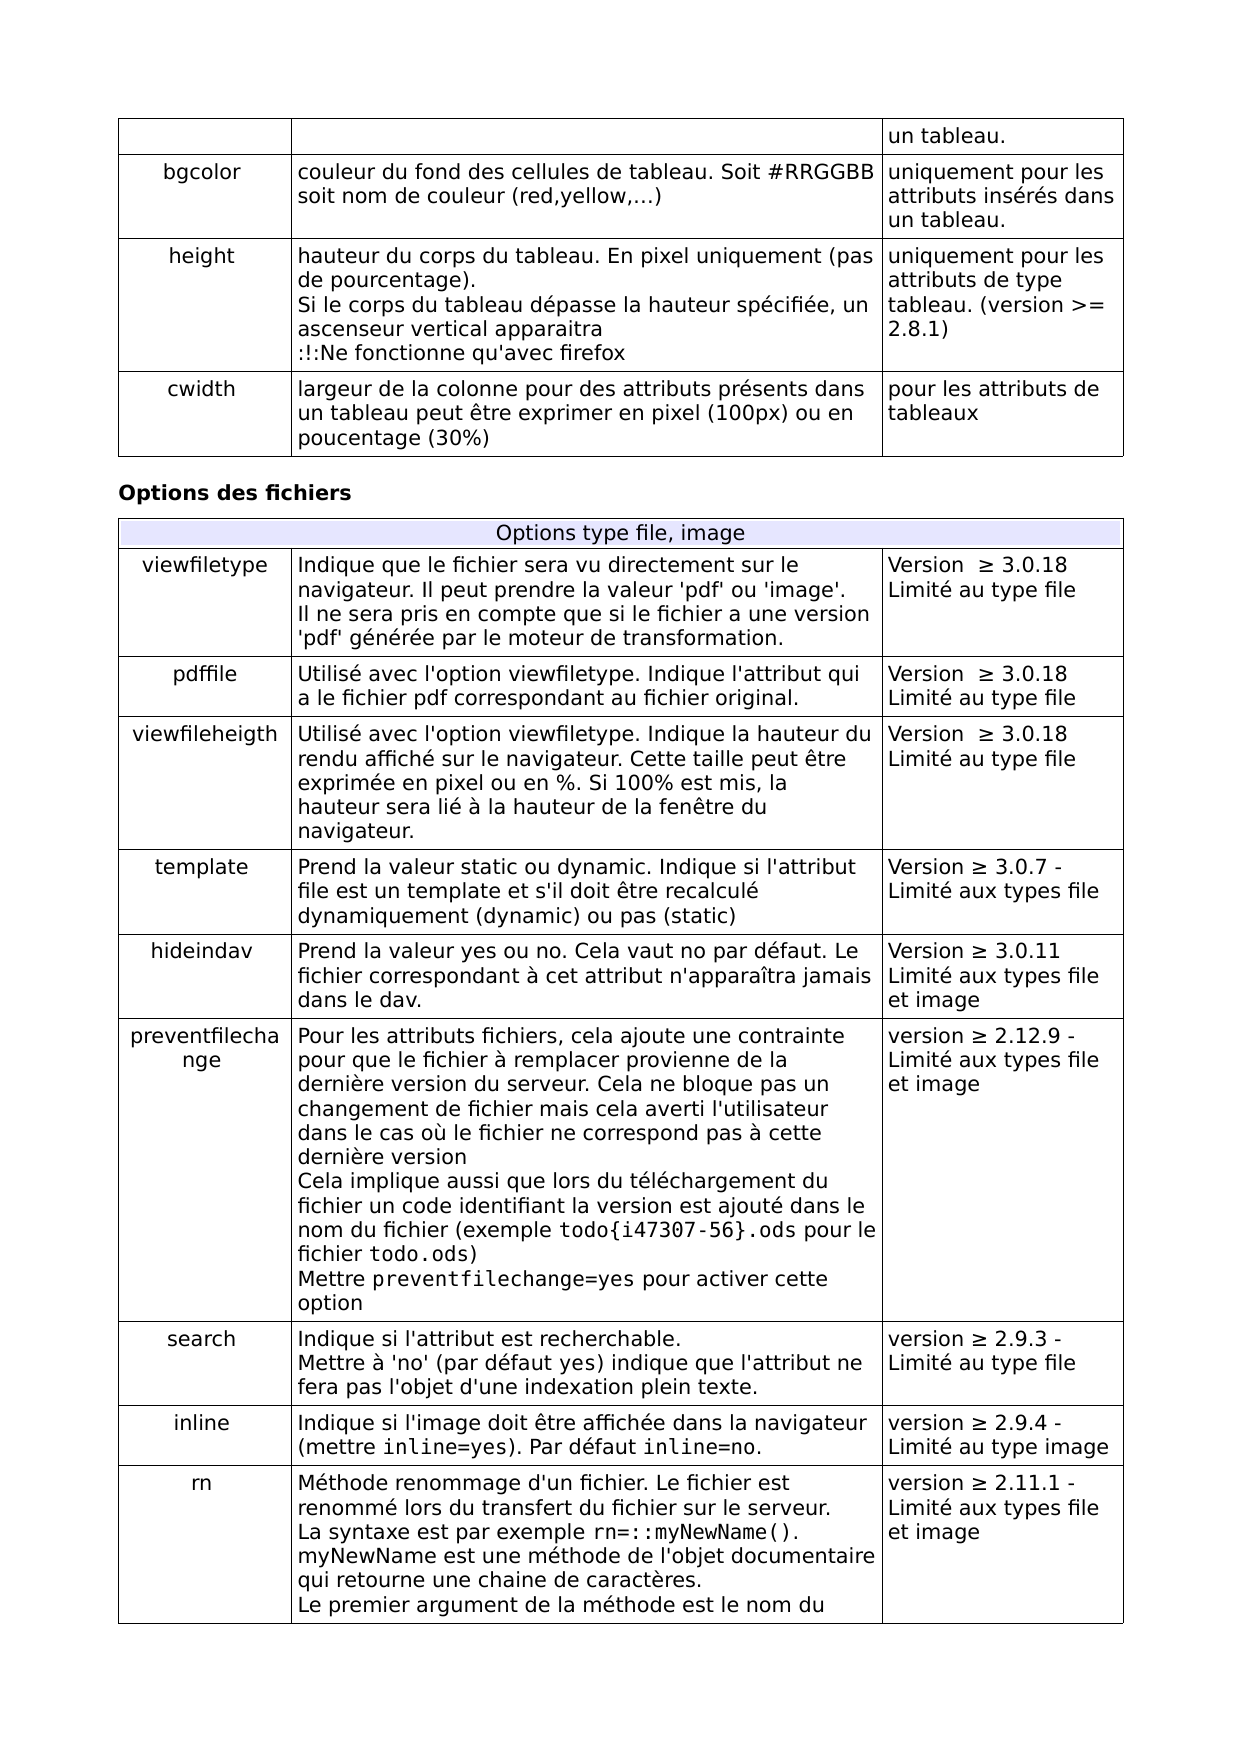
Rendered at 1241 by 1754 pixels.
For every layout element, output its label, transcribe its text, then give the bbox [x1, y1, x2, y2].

table_cell rn [119, 1466, 291, 1623]
table_cell hauteur du corps du tableau. En pixel uniquement (pas de pourcentage). Si le corps du tableau dépasse la hauteur spécifiée, un ascenseur vertical apparaitra :!:Ne fonctionne qu'avec firefox [292, 239, 882, 371]
table_cell Version ≥ 3.0.7 - Limité aux types file [883, 850, 1123, 934]
table_cell Indique que le fichier sera vu directement sur le navigateur. Il peut prendre la valeur 'pdf' ou 'image'. Il ne sera pris en compte que si le fichier a une version 'pdf' générée par le moteur de transformation. [292, 549, 882, 656]
table_cell [119, 119, 291, 154]
table_cell pour les attributs de tableaux [883, 372, 1123, 456]
table_cell version ≥ 2.9.4 - Limité au type image [883, 1406, 1123, 1465]
table_cell preventfilechange [119, 1019, 291, 1321]
table_cell version ≥ 2.9.3 - Limité au type file [883, 1322, 1123, 1405]
subtitle Options des fichiers [118, 481, 1122, 505]
table_cell viewfiletype [119, 549, 291, 656]
table_cell pdffile [119, 657, 291, 716]
table_cell uniquement pour les attributs insérés dans un tableau. [883, 155, 1123, 238]
table_cell un tableau. [883, 119, 1123, 154]
table_cell template [119, 850, 291, 934]
table_cell hideindav [119, 935, 291, 1018]
table_cell Prend la valeur yes ou no. Cela vaut no par défaut. Le fichier correspondant à cet attribut n'apparaîtra jamais dans le dav. [292, 935, 882, 1018]
table_cell [292, 119, 882, 154]
table_cell Indique si l'image doit être affichée dans la navigateur (mettre inline=yes). Par défaut inline=no. [292, 1406, 882, 1465]
table_cell couleur du fond des cellules de tableau. Soit #RRGGBB soit nom de couleur (red,yellow,…) [292, 155, 882, 238]
table_header Options type file, image [119, 519, 1123, 548]
table_cell Version ≥ 3.0.18 Limité au type file [883, 717, 1123, 849]
table_cell version ≥ 2.12.9 - Limité aux types file et image [883, 1019, 1123, 1321]
table_cell Version ≥ 3.0.11 Limité aux types file et image [883, 935, 1123, 1018]
table_cell height [119, 239, 291, 371]
table_cell Prend la valeur static ou dynamic. Indique si l'attribut file est un template et s'il doit être recalculé dynamiquement (dynamic) ou pas (static) [292, 850, 882, 934]
table_cell version ≥ 2.11.1 - Limité aux types file et image [883, 1466, 1123, 1623]
table_cell largeur de la colonne pour des attributs présents dans un tableau peut être exprimer en pixel (100px) ou en poucentage (30%) [292, 372, 882, 456]
table_cell inline [119, 1406, 291, 1465]
table_cell bgcolor [119, 155, 291, 238]
table_cell uniquement pour les attributs de type tableau. (version >= 2.8.1) [883, 239, 1123, 371]
table_cell Utilisé avec l'option viewfiletype. Indique la hauteur du rendu affiché sur le navigateur. Cette taille peut être exprimée en pixel ou en %. Si 100% est mis, la hauteur sera lié à la hauteur de la fenêtre du navigateur. [292, 717, 882, 849]
table_cell viewfileheigth [119, 717, 291, 849]
table_cell cwidth [119, 372, 291, 456]
table_cell Indique si l'attribut est recherchable. Mettre à 'no' (par défaut yes) indique que l'attribut ne fera pas l'objet d'une indexation plein texte. [292, 1322, 882, 1405]
table_cell Utilisé avec l'option viewfiletype. Indique l'attribut qui a le fichier pdf correspondant au fichier original. [292, 657, 882, 716]
table_cell Pour les attributs fichiers, cela ajoute une contrainte pour que le fichier à remplacer provienne de la dernière version du serveur. Cela ne bloque pas un changement de fichier mais cela averti l'utilisateur dans le cas où le fichier ne correspond pas à cette dernière version Cela implique aussi que lors du téléchargement du fichier un code identifiant la version est ajouté dans le nom du fichier (exemple todo{i47307-56}.ods pour le fichier todo.ods) Mettre preventfilechange=yes pour activer cette option [292, 1019, 882, 1321]
table_cell Version ≥ 3.0.18 Limité au type file [883, 657, 1123, 716]
table_cell Version ≥ 3.0.18 Limité au type file [883, 549, 1123, 656]
table_cell Méthode renommage d'un fichier. Le fichier est renommé lors du transfert du fichier sur le serveur. La syntaxe est par exemple rn=::myNewName(). myNewName est une méthode de l'objet documentaire qui retourne une chaine de caractères. Le premier argument de la méthode est le nom du [292, 1466, 882, 1623]
table_cell search [119, 1322, 291, 1405]
